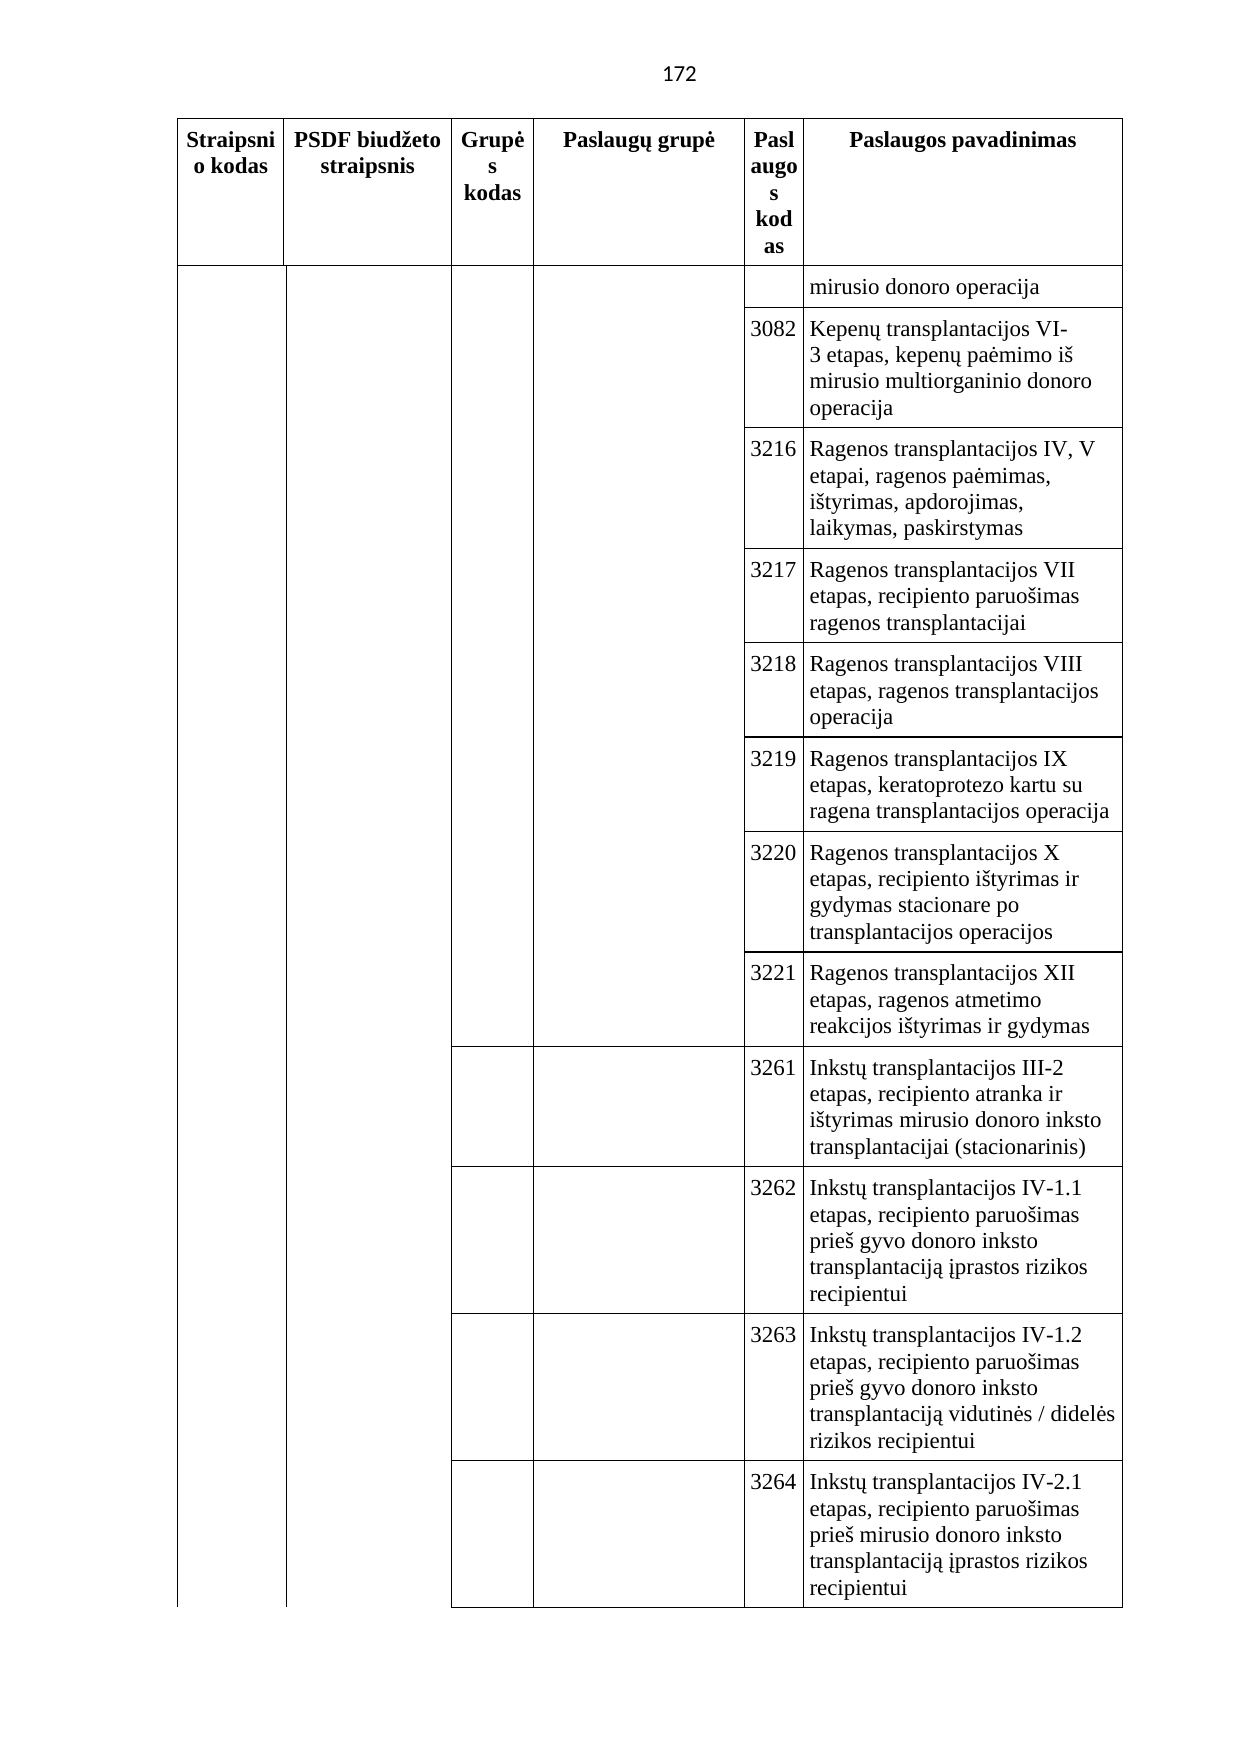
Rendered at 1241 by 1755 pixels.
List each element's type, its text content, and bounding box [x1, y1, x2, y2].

table_cell [287, 736, 451, 831]
table_cell Kepenų transplantacijos VI-3 etapas, kepenų paėmimo iš mirusio multiorganinio donoro operacija [804, 308, 1122, 427]
table_header Paslaugos pavadinimas [804, 119, 1122, 265]
table_cell [534, 1047, 744, 1166]
table_cell [178, 951, 286, 1046]
table_cell Ragenos transplantacijos X etapas, recipiento ištyrimas ir gydymas stacionare po transplantacijos operacijos [804, 832, 1122, 951]
table_cell [452, 1167, 533, 1313]
table_cell [178, 266, 286, 307]
table_cell [452, 266, 533, 307]
table_cell [287, 1313, 451, 1460]
table_cell [178, 427, 286, 548]
table_cell 3082 [745, 308, 803, 427]
table_cell Ragenos transplantacijos IV, V etapai, ragenos paėmimas, ištyrimas, apdorojimas, laikymas, paskirstymas [804, 428, 1122, 548]
table_header Straipsnio kodas [178, 119, 283, 265]
table_cell [287, 642, 451, 736]
table_cell [178, 1460, 286, 1607]
table_cell Ragenos transplantacijos VIII etapas, ragenos transplantacijos operacija [804, 643, 1122, 736]
table_cell [178, 307, 286, 427]
table_cell 3219 [745, 738, 803, 831]
table_cell 3218 [745, 643, 803, 736]
table_cell [287, 951, 451, 1046]
table_cell 3264 [745, 1461, 803, 1607]
table_cell 3216 [745, 428, 803, 548]
table_cell Inkstų transplantacijos IV-2.1 etapas, recipiento paruošimas prieš mirusio donoro inksto transplantaciją įprastos rizikos recipientui [804, 1461, 1122, 1607]
table_cell [178, 736, 286, 831]
table_cell Ragenos transplantacijos IX etapas, keratoprotezo kartu su ragena transplantacijos operacija [804, 738, 1122, 831]
table_cell [178, 1313, 286, 1460]
table_cell [287, 1166, 451, 1313]
table_cell [287, 266, 451, 307]
table_header Grupės kodas [452, 119, 533, 265]
table_cell [452, 307, 533, 1046]
table_cell [452, 1314, 533, 1460]
table_cell [534, 307, 744, 1046]
table_cell Inkstų transplantacijos III-2 etapas, recipiento atranka ir ištyrimas mirusio donoro inksto transplantacijai (stacionarinis) [804, 1047, 1122, 1166]
table_cell [287, 427, 451, 548]
table_cell [178, 548, 286, 642]
table_cell [452, 1047, 533, 1166]
table_cell [287, 307, 451, 427]
table_cell [178, 1046, 286, 1166]
table_cell 3263 [745, 1314, 803, 1460]
table_cell 3217 [745, 549, 803, 642]
table_cell [287, 831, 451, 951]
table_cell [745, 266, 803, 307]
table_cell [178, 642, 286, 736]
table_cell Ragenos transplantacijos XII etapas, ragenos atmetimo reakcijos ištyrimas ir gydymas [804, 953, 1122, 1046]
table_cell [287, 548, 451, 642]
table_cell [178, 1166, 286, 1313]
table_cell mirusio donoro operacija [804, 266, 1122, 307]
table_cell 3221 [745, 953, 803, 1046]
table_cell [287, 1460, 451, 1607]
table_cell 3220 [745, 832, 803, 951]
table_cell [534, 266, 744, 307]
table_cell [178, 831, 286, 951]
table_header Paslaugų grupė [534, 119, 744, 265]
table_header Paslaugos kodas [745, 119, 803, 265]
table_cell 3262 [745, 1167, 803, 1313]
table_cell Ragenos transplantacijos VII etapas, recipiento paruošimas ragenos transplantacijai [804, 549, 1122, 642]
table_cell [534, 1461, 744, 1607]
table_header PSDF biudžeto straipsnis [284, 119, 451, 265]
table_cell [452, 1461, 533, 1607]
table_cell [534, 1314, 744, 1460]
table_cell [534, 1167, 744, 1313]
table_cell 3261 [745, 1047, 803, 1166]
table_cell Inkstų transplantacijos IV-1.1 etapas, recipiento paruošimas prieš gyvo donoro inksto transplantaciją įprastos rizikos recipientui [804, 1167, 1122, 1313]
table_cell Inkstų transplantacijos IV-1.2 etapas, recipiento paruošimas prieš gyvo donoro inksto transplantaciją vidutinės / didelės rizikos recipientui [804, 1314, 1122, 1460]
table_cell [287, 1046, 451, 1166]
